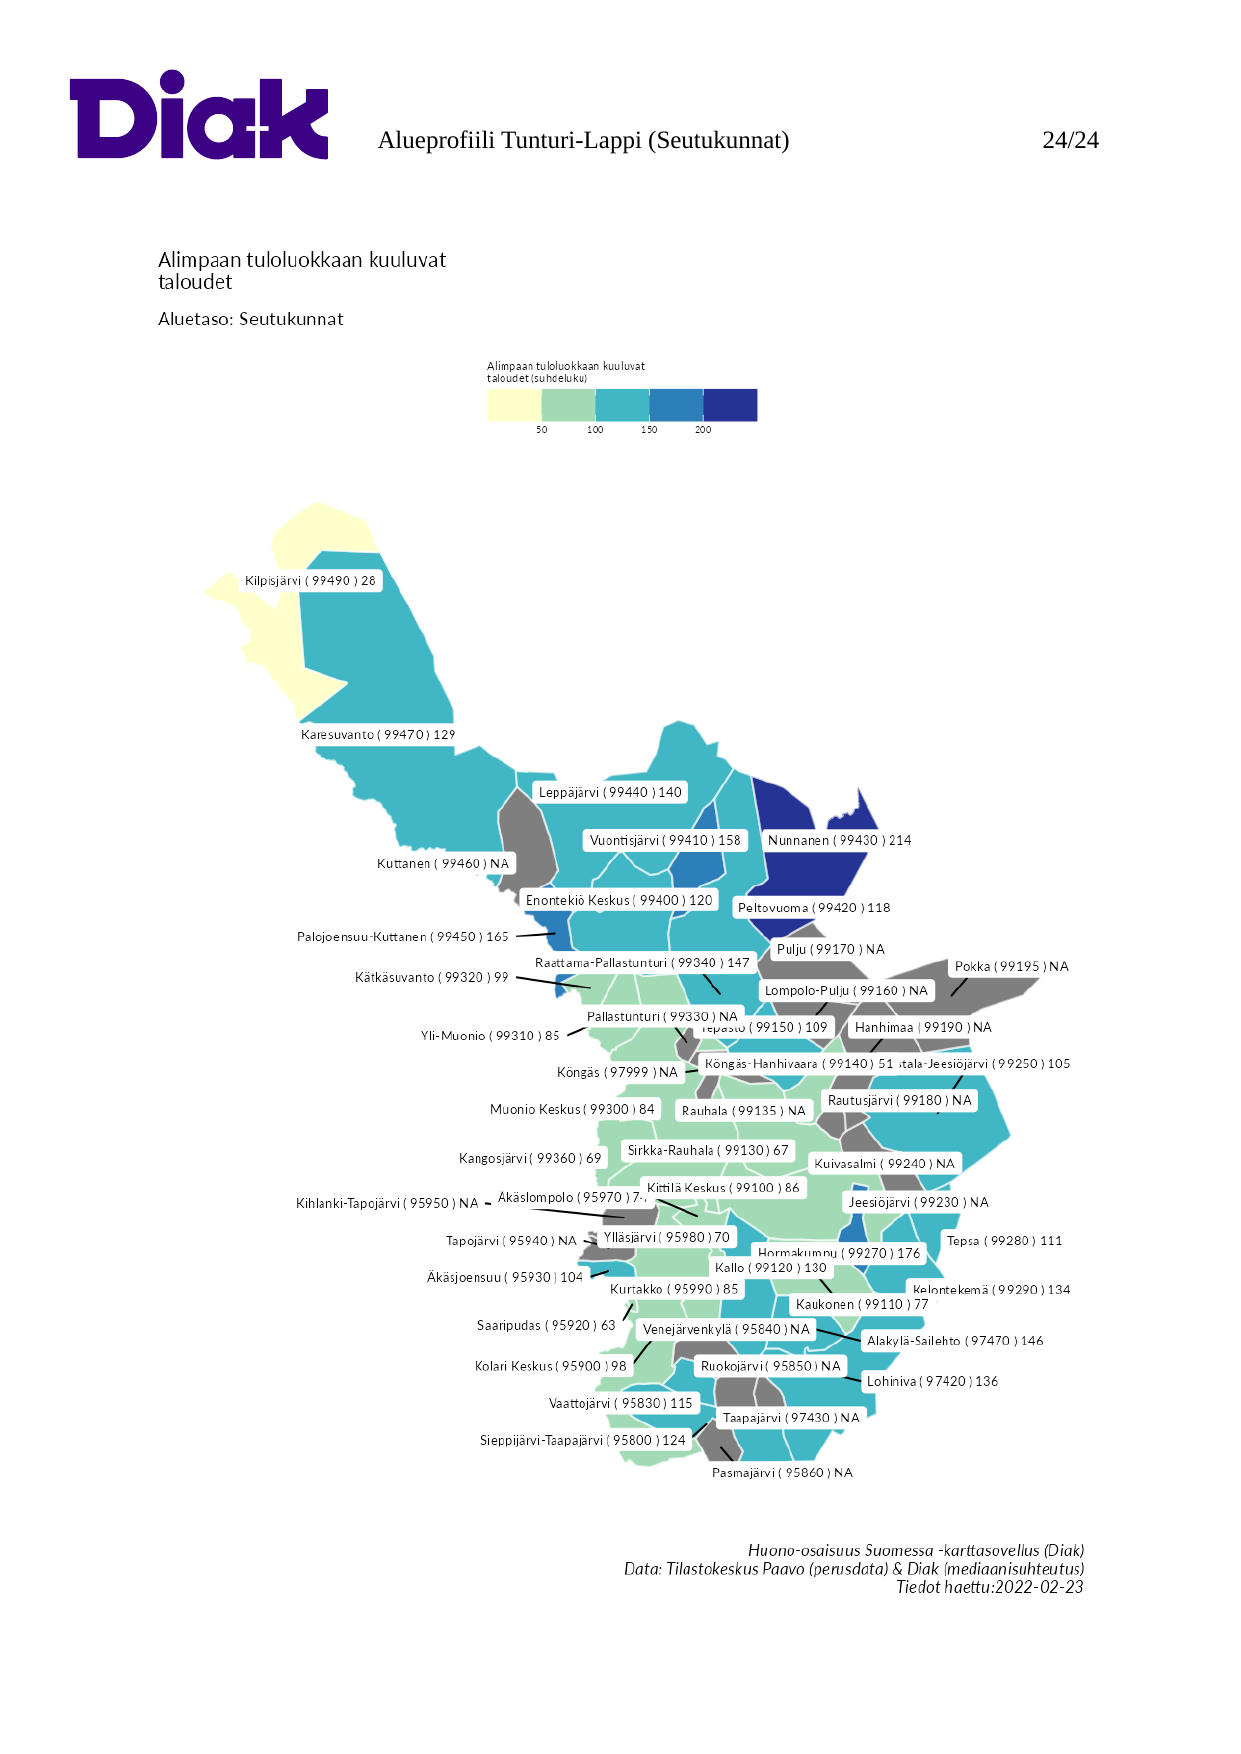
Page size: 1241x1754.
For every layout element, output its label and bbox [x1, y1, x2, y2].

picture [61, 196, 1179, 1651]
